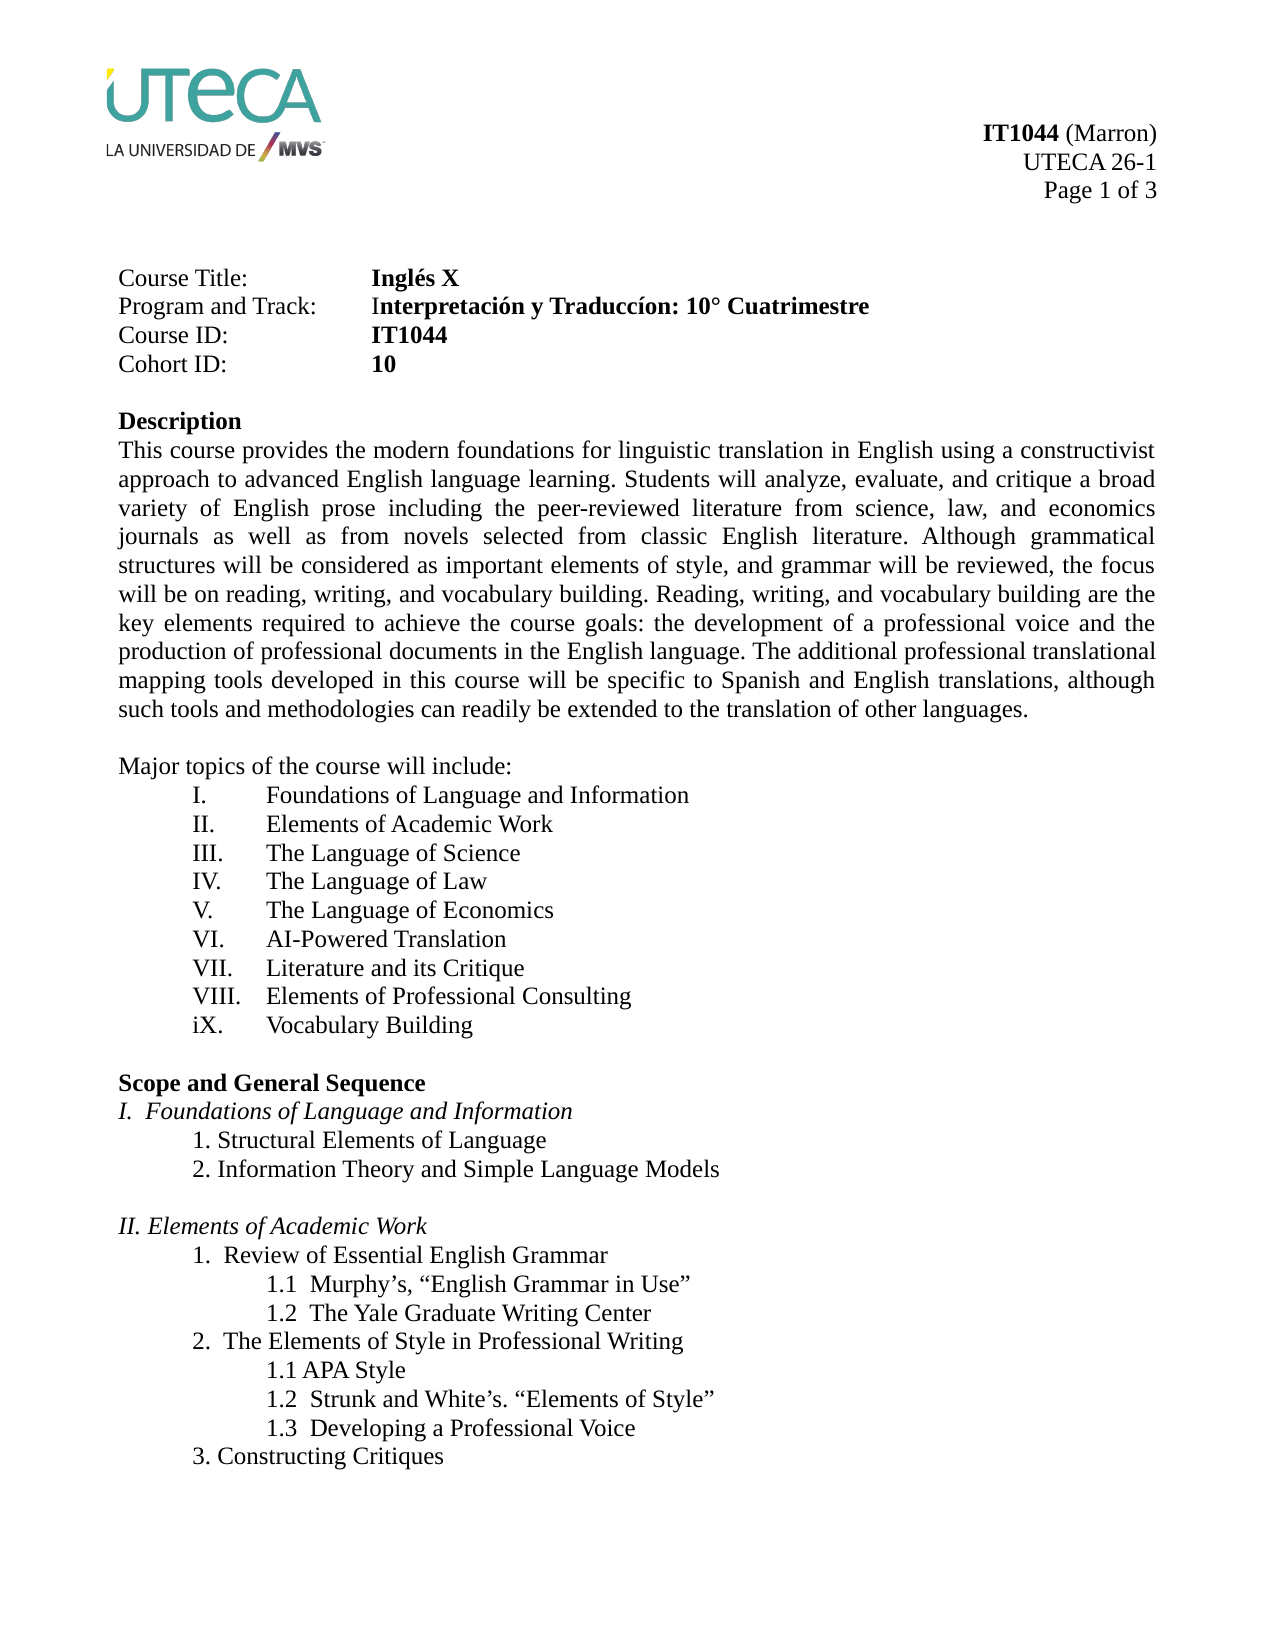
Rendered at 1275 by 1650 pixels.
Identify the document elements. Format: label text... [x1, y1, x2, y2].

text VI. AI-Powered Translation [192, 924, 1157, 953]
text II. Elements of Academic Work [192, 809, 1157, 838]
text 1.3 Developing a Professional Voice [118, 1413, 1157, 1441]
text Scope and General Sequence [118, 1068, 1157, 1096]
text 2. Information Theory and Simple Language Models [192, 1154, 1157, 1183]
text I. Foundations of Language and Information [192, 780, 1157, 809]
table_header Course Title: [118, 263, 371, 291]
text iX. Vocabulary Building [118, 1010, 1157, 1039]
table_cell IT1044 [371, 320, 1157, 349]
text I. Foundations of Language and Information [118, 1096, 1157, 1125]
text This course provides the modern foundations for linguistic translation in English using a constructivist approach to advanced English language learning. Students will analyze, evaluate, and critique a broad variety of English prose including the peer-reviewed literature from science, law, and economics journals as well as from novels selected from classic English literature. Although grammatical structures will be considered as important elements of style, and grammar will be reviewed, the focus will be on reading, writing, and vocabulary building. Reading, writing, and vocabulary building are the key elements required to achieve the course goals: the development of a professional voice and the production of professional documents in the English language. The additional professional translational mapping tools developed in this course will be specific to Spanish and English translations, although such tools and methodologies can readily be extended to the translation of other languages. [118, 435, 1157, 723]
text VIII. Elements of Professional Consulting [192, 981, 1157, 1010]
table_cell 10 [371, 349, 1157, 378]
text 1.2 Strunk and White’s. “Elements of Style” [192, 1384, 1157, 1413]
picture [104, 64, 328, 166]
text 1.1 Murphy’s, “English Grammar in Use” [192, 1269, 1157, 1298]
text IV. The Language of Law [192, 866, 1157, 895]
text 1.1 APA Style [192, 1355, 1157, 1384]
text 1.2 The Yale Graduate Writing Center [192, 1298, 1157, 1326]
table_cell Program and Track: [118, 291, 371, 320]
text 3. Constructing Critiques [192, 1441, 1157, 1470]
text V. The Language of Economics [192, 895, 1157, 924]
text Major topics of the course will include: [118, 751, 1157, 780]
table_cell Interpretación y Traduccíon: 10° Cuatrimestre [371, 291, 1157, 320]
table_cell Cohort ID: [118, 349, 371, 378]
text 1. Review of Essential English Grammar [118, 1240, 1157, 1269]
text Description [118, 406, 1157, 435]
table_cell Course ID: [118, 320, 371, 349]
text 1. Structural Elements of Language [192, 1125, 1157, 1154]
table_header Inglés X [371, 263, 1157, 291]
text III. The Language of Science [192, 838, 1157, 866]
text II. Elements of Academic Work [118, 1211, 1157, 1240]
text 2. The Elements of Style in Professional Writing [118, 1326, 1157, 1355]
text VII. Literature and its Critique [192, 953, 1157, 981]
